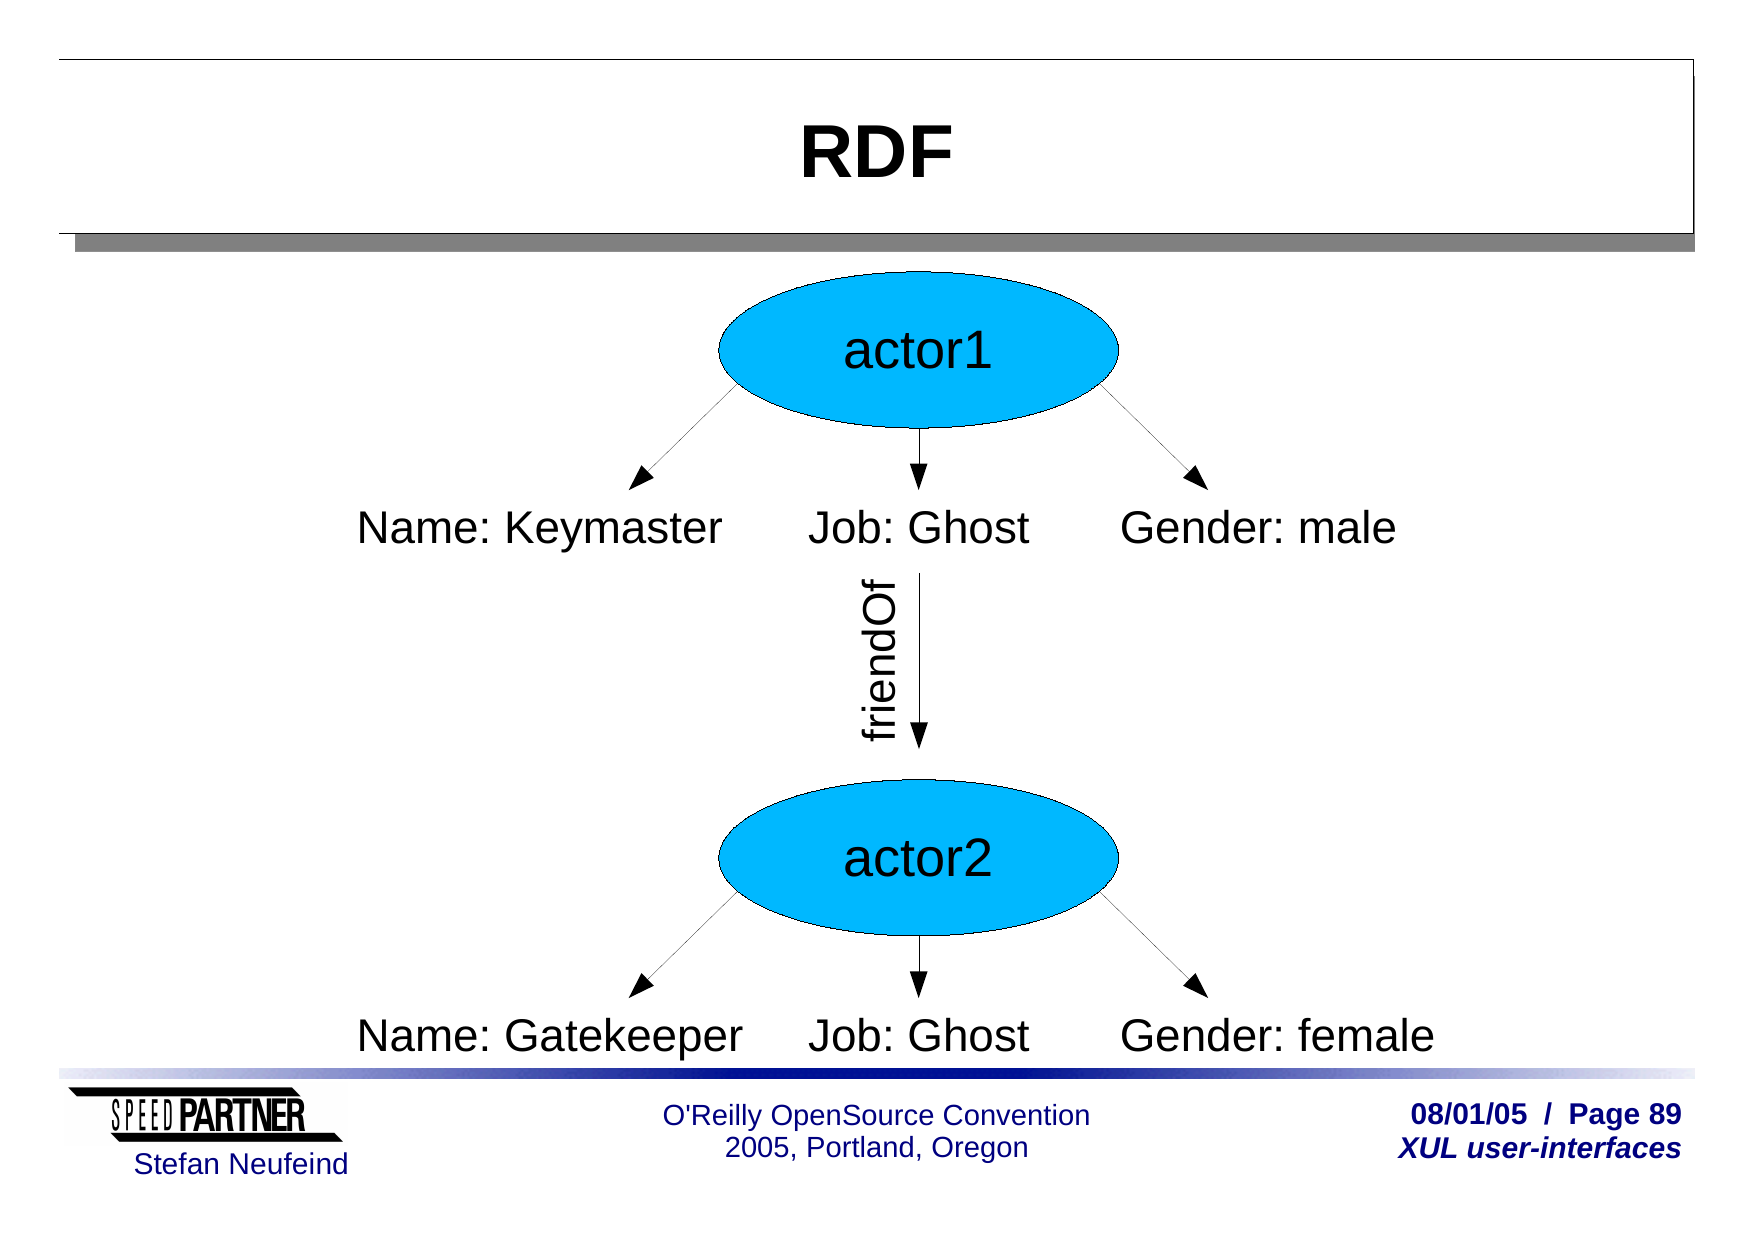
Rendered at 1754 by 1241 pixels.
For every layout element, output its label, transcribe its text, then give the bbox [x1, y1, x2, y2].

text_box Name: Gatekeeper [356, 1009, 744, 1061]
text_box actor1 [718, 271, 1119, 429]
text_box Gender: female [1119, 1009, 1436, 1061]
title RDF [59, 59, 1695, 244]
text_box Job: Ghost [808, 1009, 1030, 1061]
text_box Name: Keymaster [356, 501, 723, 554]
text_box Job: Ghost [808, 501, 1030, 554]
text_box Gender: male [1119, 501, 1398, 554]
text_box friendOf [853, 579, 905, 743]
picture [59, 1068, 1695, 1079]
text_box actor2 [718, 779, 1119, 936]
picture [64, 1082, 348, 1146]
